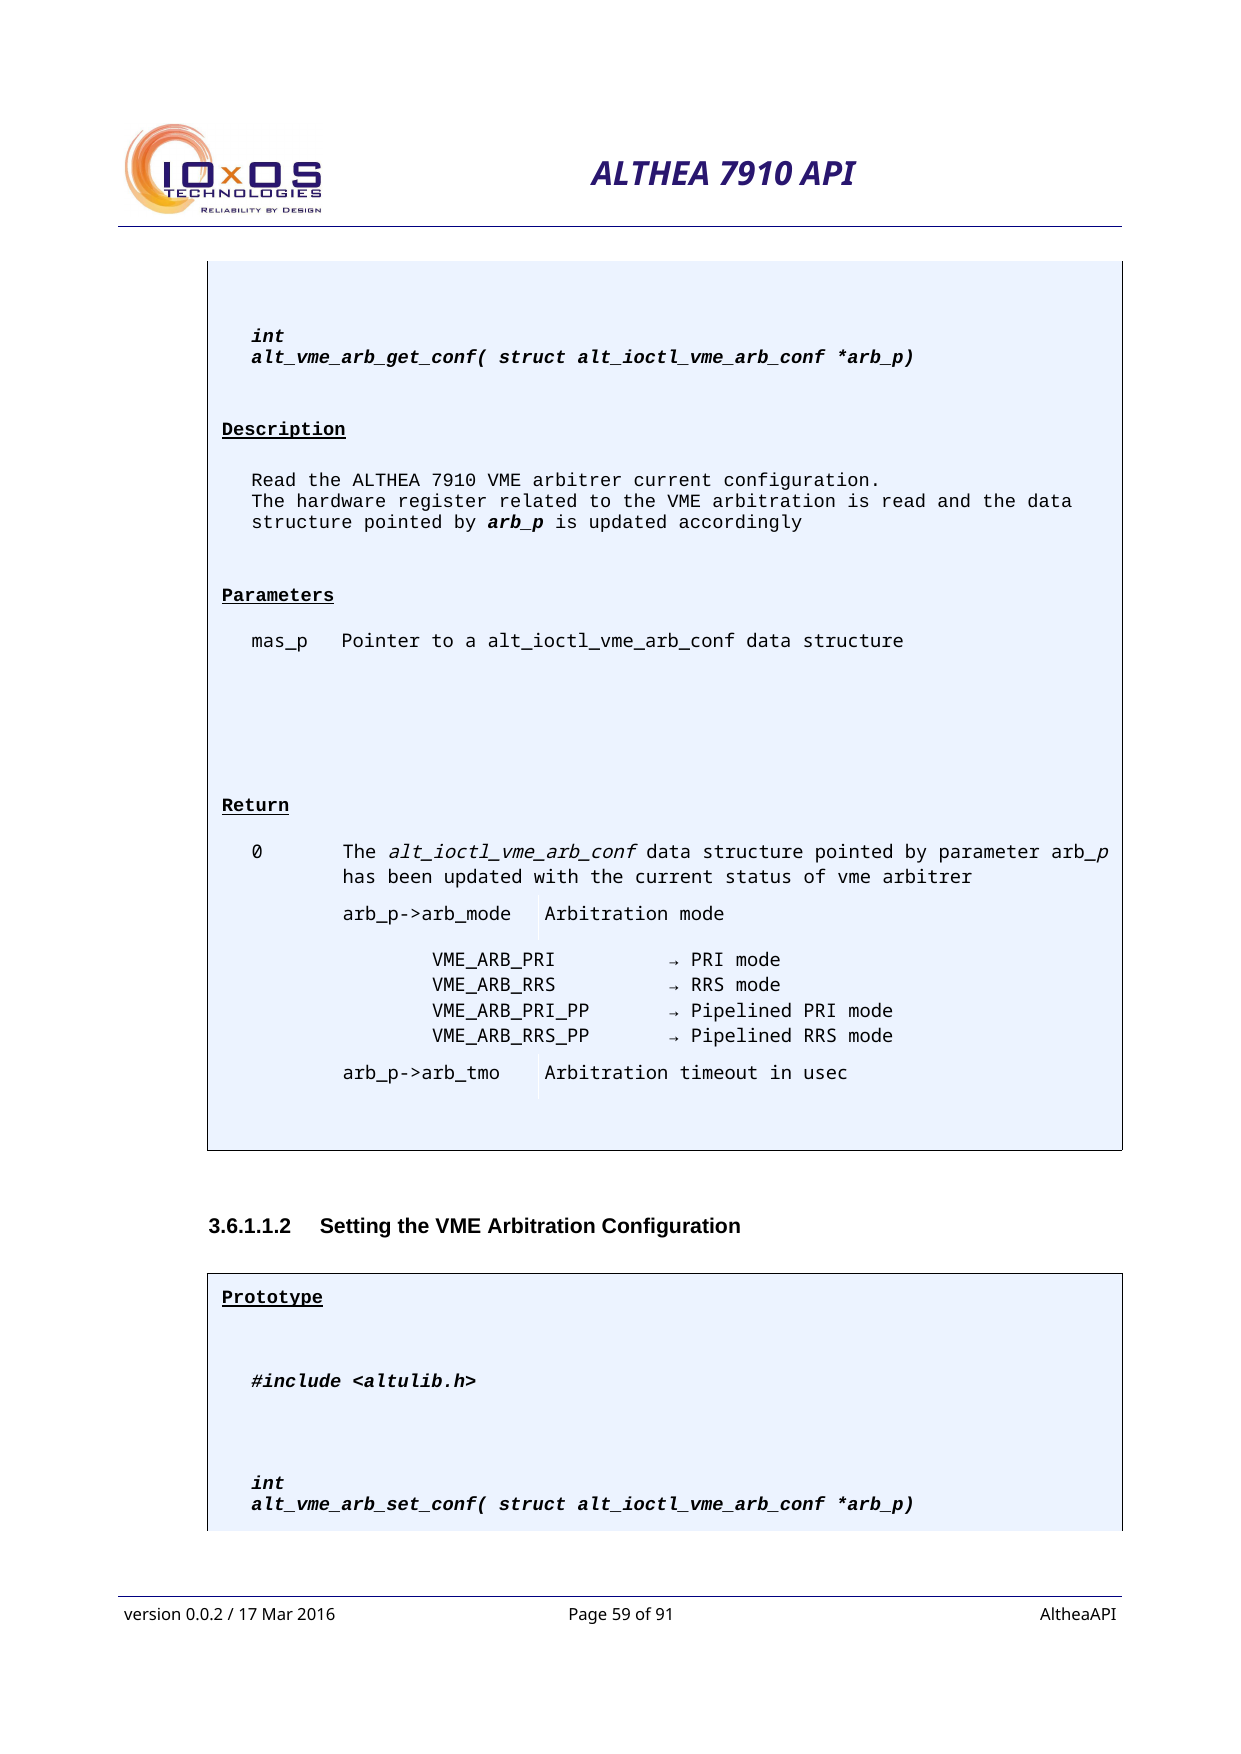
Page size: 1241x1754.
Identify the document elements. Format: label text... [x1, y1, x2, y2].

table_cell [208, 1054, 246, 1099]
table_cell [246, 895, 337, 940]
text Read the ALTHEA 7910 VME arbitrer current configuration. [208, 456, 1122, 492]
table_cell arb_p->arb_tmo [337, 1054, 538, 1099]
table_cell [208, 940, 246, 1054]
table_cell Arbitration mode [539, 895, 1122, 940]
table_cell [246, 1054, 337, 1099]
subtitle Setting the VME Arbitration Configuration [202, 1214, 1122, 1238]
table_cell [246, 940, 337, 1054]
subtitle Description [208, 405, 1122, 456]
table_header mas_p [246, 621, 335, 658]
table_cell arb_p->arb_mode [337, 895, 538, 940]
subtitle Return [208, 781, 1122, 832]
table_header The alt_ioctl_vme_arb_conf data structure pointed by parameter arb_p has been updated with the current status of vme arbitrer [337, 832, 1122, 895]
text int [208, 312, 1122, 348]
text alt_vme_arb_set_conf( struct alt_ioctl_vme_arb_conf *arb_p) [208, 1495, 1122, 1531]
text #include <altulib.h> [208, 1357, 1122, 1408]
text alt_vme_arb_get_conf( struct alt_ioctl_vme_arb_conf *arb_p) [208, 348, 1122, 369]
text The hardware register related to the VME arbitration is read and the data structure pointed by arb_p is updated accordingly [208, 492, 1122, 534]
table_header Pointer to a alt_ioctl_vme_arb_conf data structure [335, 621, 1122, 658]
text Prototype [208, 1274, 1122, 1306]
table_header 0 [246, 832, 337, 895]
picture [123, 123, 323, 217]
table_header [208, 832, 246, 895]
table_cell VME_ARB_PRI → PRI mode VME_ARB_RRS → RRS mode VME_ARB_PRI_PP → Pipelined PRI mode VME_ARB_RRS_PP → Pipelined RRS mode [337, 940, 1122, 1054]
table_cell [208, 895, 246, 940]
table_cell Arbitration timeout in usec [539, 1054, 1122, 1099]
subtitle Parameters [208, 571, 1122, 621]
table_header [208, 621, 246, 658]
text int [208, 1459, 1122, 1495]
